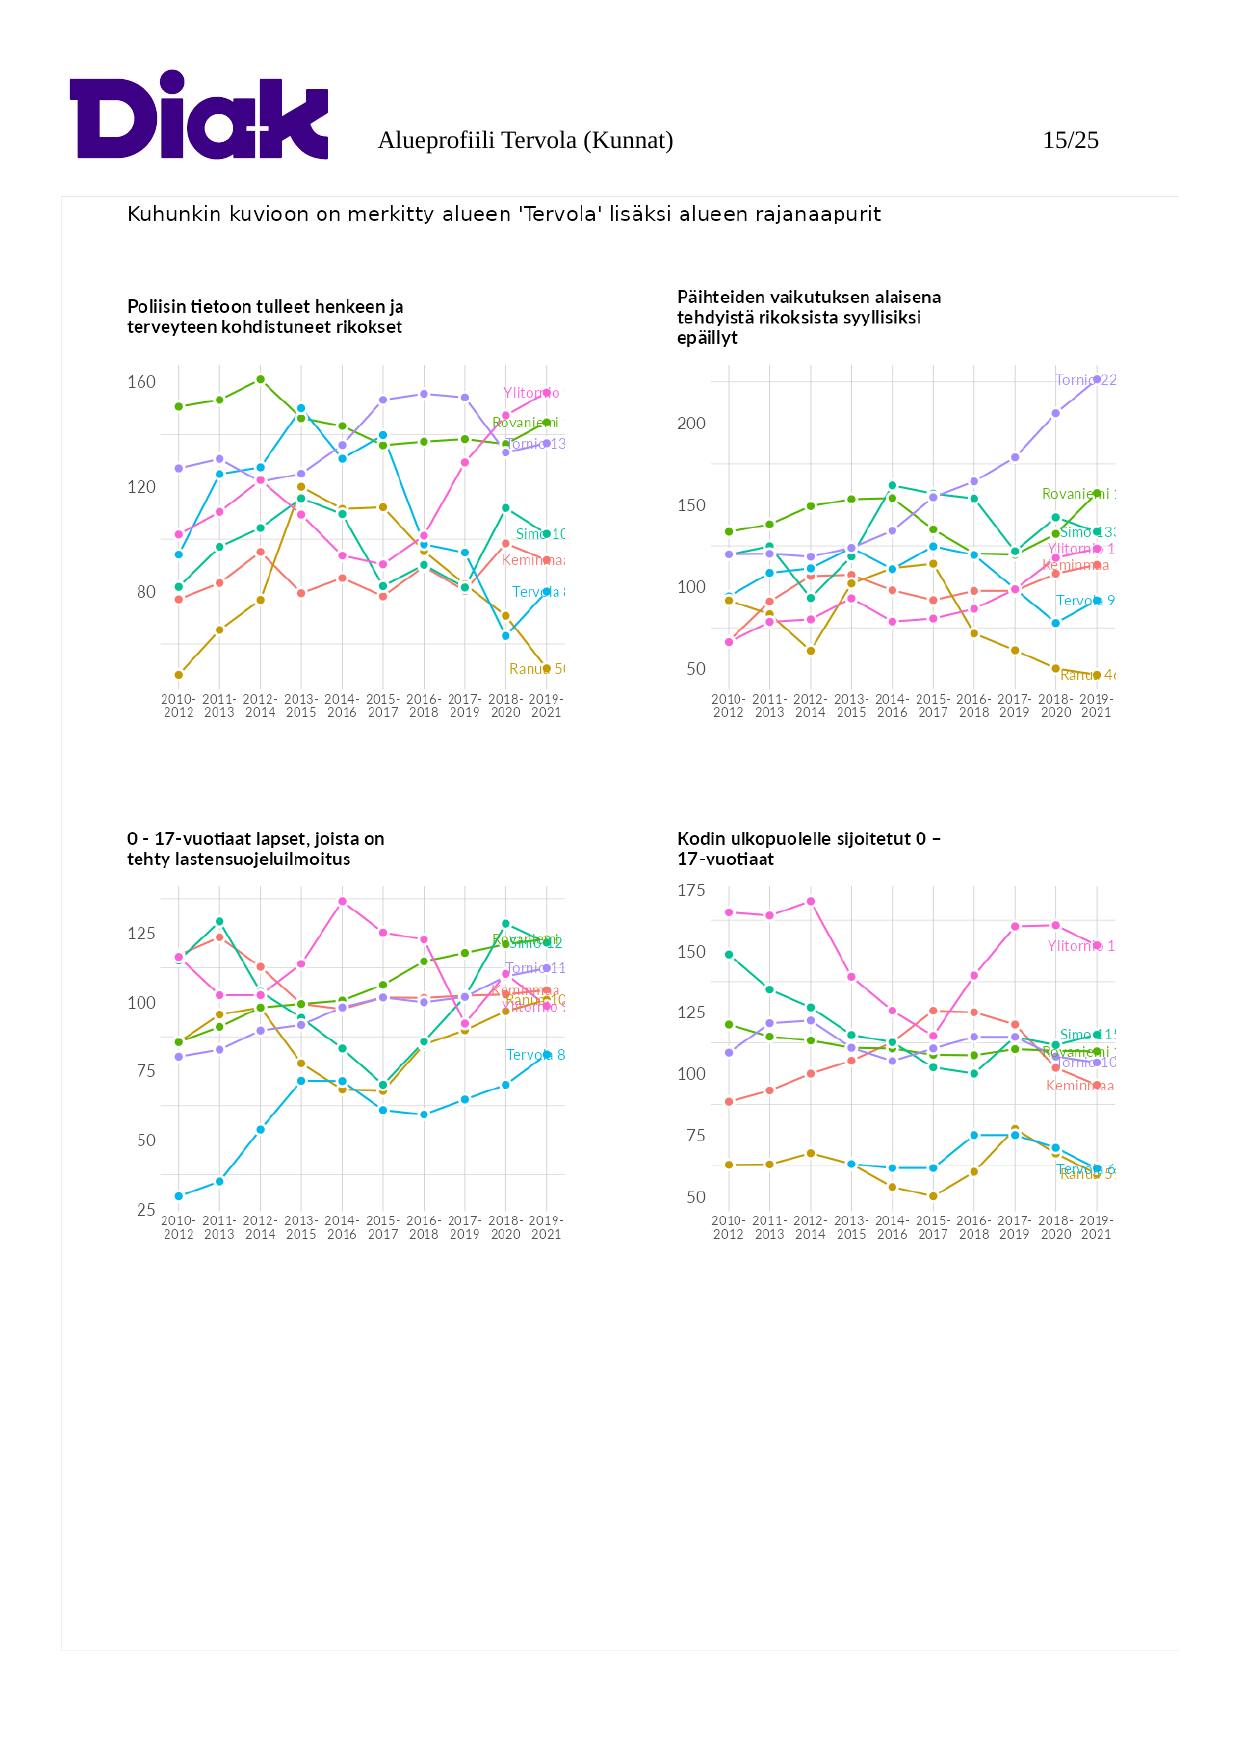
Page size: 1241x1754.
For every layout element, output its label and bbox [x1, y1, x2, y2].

picture [61, 196, 1179, 1651]
